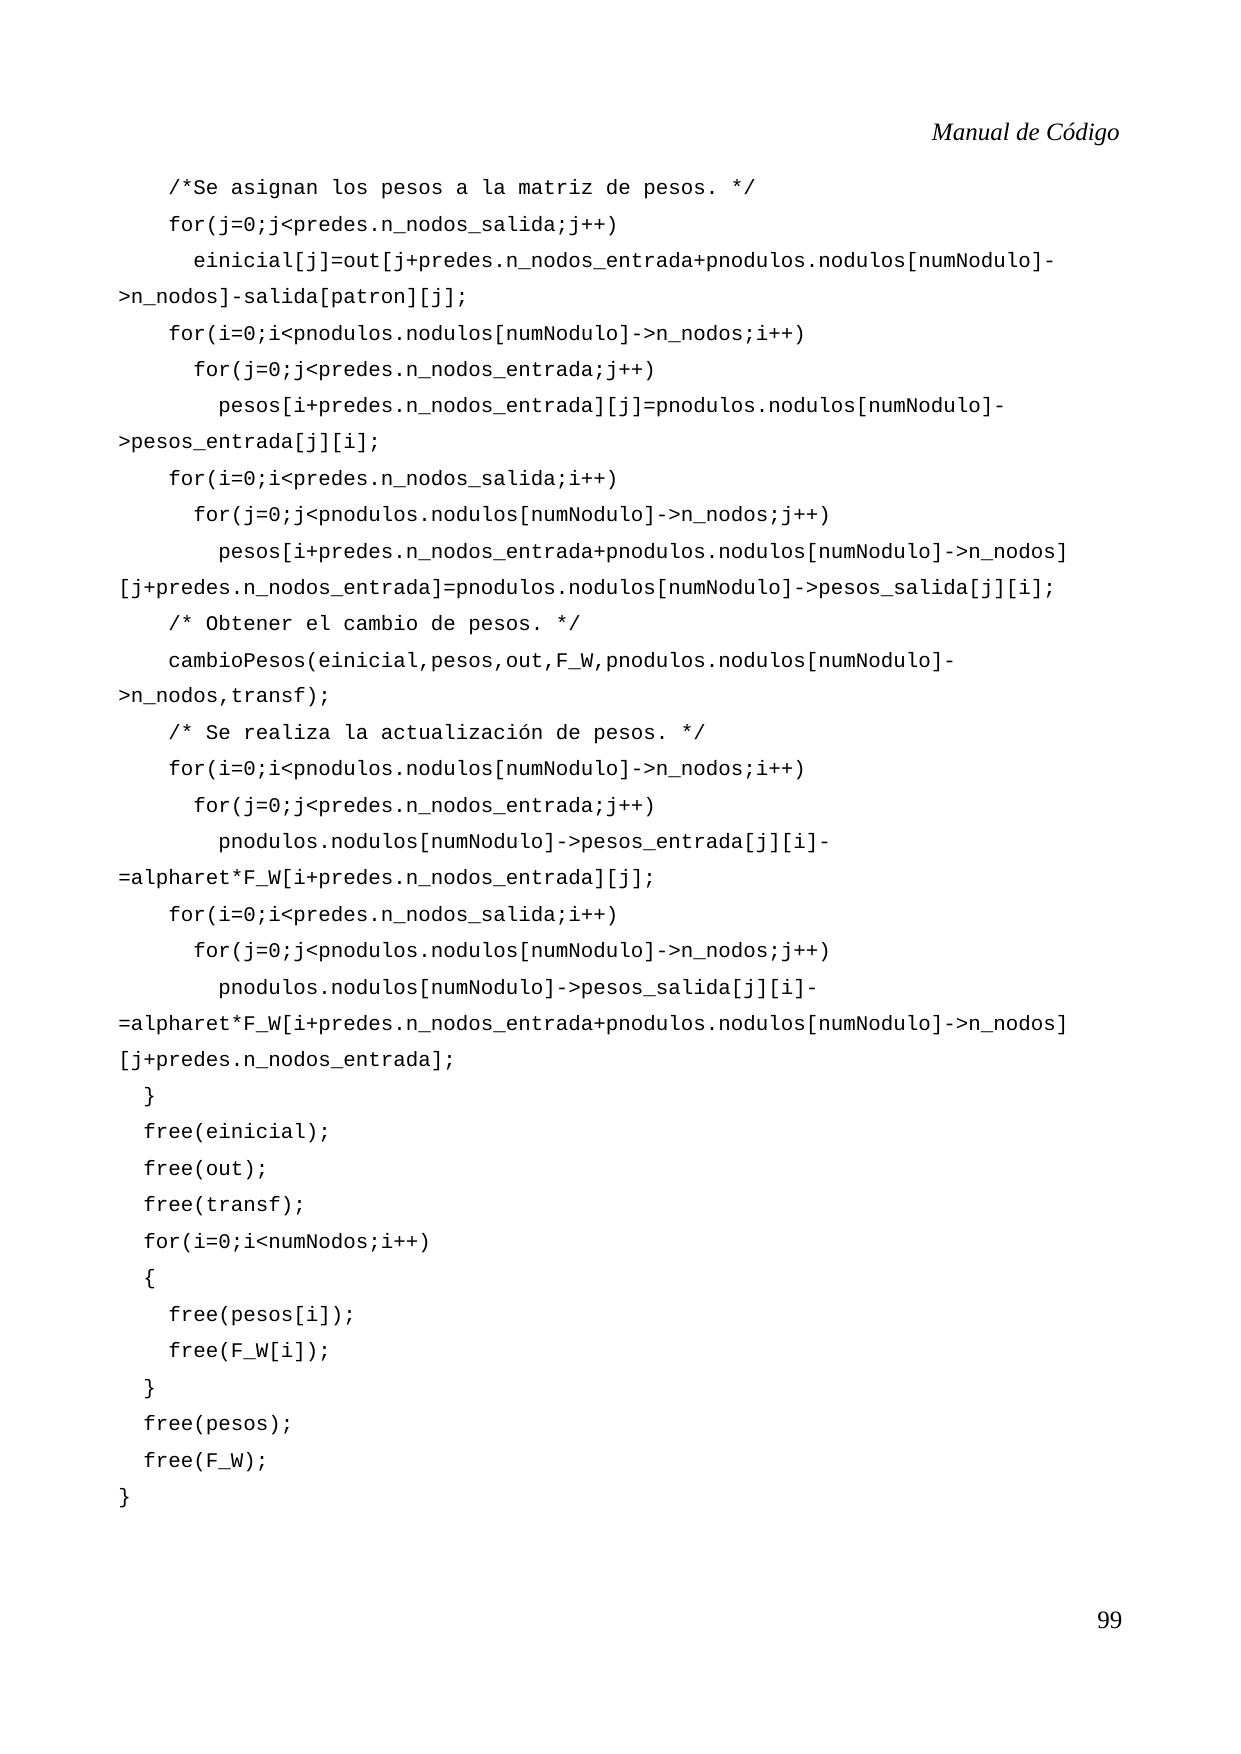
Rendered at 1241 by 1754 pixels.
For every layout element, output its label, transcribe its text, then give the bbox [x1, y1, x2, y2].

text /*Se asignan los pesos a la matriz de pesos. */ [118, 177, 1122, 201]
text for(j=0;j<predes.n_nodos_entrada;j++) [118, 359, 1122, 383]
text free(pesos[i]); [118, 1304, 1122, 1328]
text { [118, 1267, 1122, 1291]
text free(einicial); [118, 1121, 1122, 1145]
text /* Se realiza la actualización de pesos. */ [118, 722, 1122, 746]
text for(j=0;j<pnodulos.nodulos[numNodulo]->n_nodos;j++) [118, 940, 1122, 964]
text for(i=0;i<predes.n_nodos_salida;i++) [118, 468, 1122, 492]
text /* Obtener el cambio de pesos. */ [118, 613, 1122, 637]
text for(j=0;j<predes.n_nodos_salida;j++) [118, 213, 1122, 237]
text free(F_W); [118, 1449, 1122, 1473]
text for(i=0;i<predes.n_nodos_salida;i++) [118, 904, 1122, 928]
text free(F_W[i]); [118, 1340, 1122, 1364]
text } [118, 1377, 1122, 1401]
text for(j=0;j<pnodulos.nodulos[numNodulo]->n_nodos;j++) [118, 504, 1122, 528]
text for(i=0;i<pnodulos.nodulos[numNodulo]->n_nodos;i++) [118, 758, 1122, 782]
text cambioPesos(einicial,pesos,out,F_W,pnodulos.nodulos[numNodulo]->n_nodos,transf); [118, 649, 1122, 709]
text free(pesos); [118, 1413, 1122, 1437]
text free(out); [118, 1158, 1122, 1182]
text for(j=0;j<predes.n_nodos_entrada;j++) [118, 795, 1122, 819]
text for(i=0;i<numNodos;i++) [118, 1231, 1122, 1255]
text } [118, 1085, 1122, 1109]
text pnodulos.nodulos[numNodulo]->pesos_entrada[j][i]-=alpharet*F_W[i+predes.n_nodos_entrada][j]; [118, 831, 1122, 891]
text pnodulos.nodulos[numNodulo]->pesos_salida[j][i]-=alpharet*F_W[i+predes.n_nodos_entrada+pnodulos.nodulos[numNodulo]->n_nodos][j+predes.n_nodos_entrada]; [118, 977, 1122, 1072]
text einicial[j]=out[j+predes.n_nodos_entrada+pnodulos.nodulos[numNodulo]->n_nodos]-salida[patron][j]; [118, 250, 1122, 310]
text free(transf); [118, 1194, 1122, 1218]
text } [118, 1486, 1122, 1510]
text for(i=0;i<pnodulos.nodulos[numNodulo]->n_nodos;i++) [118, 322, 1122, 346]
text pesos[i+predes.n_nodos_entrada][j]=pnodulos.nodulos[numNodulo]->pesos_entrada[j][i]; [118, 395, 1122, 455]
text pesos[i+predes.n_nodos_entrada+pnodulos.nodulos[numNodulo]->n_nodos][j+predes.n_nodos_entrada]=pnodulos.nodulos[numNodulo]->pesos_salida[j][i]; [118, 541, 1122, 601]
